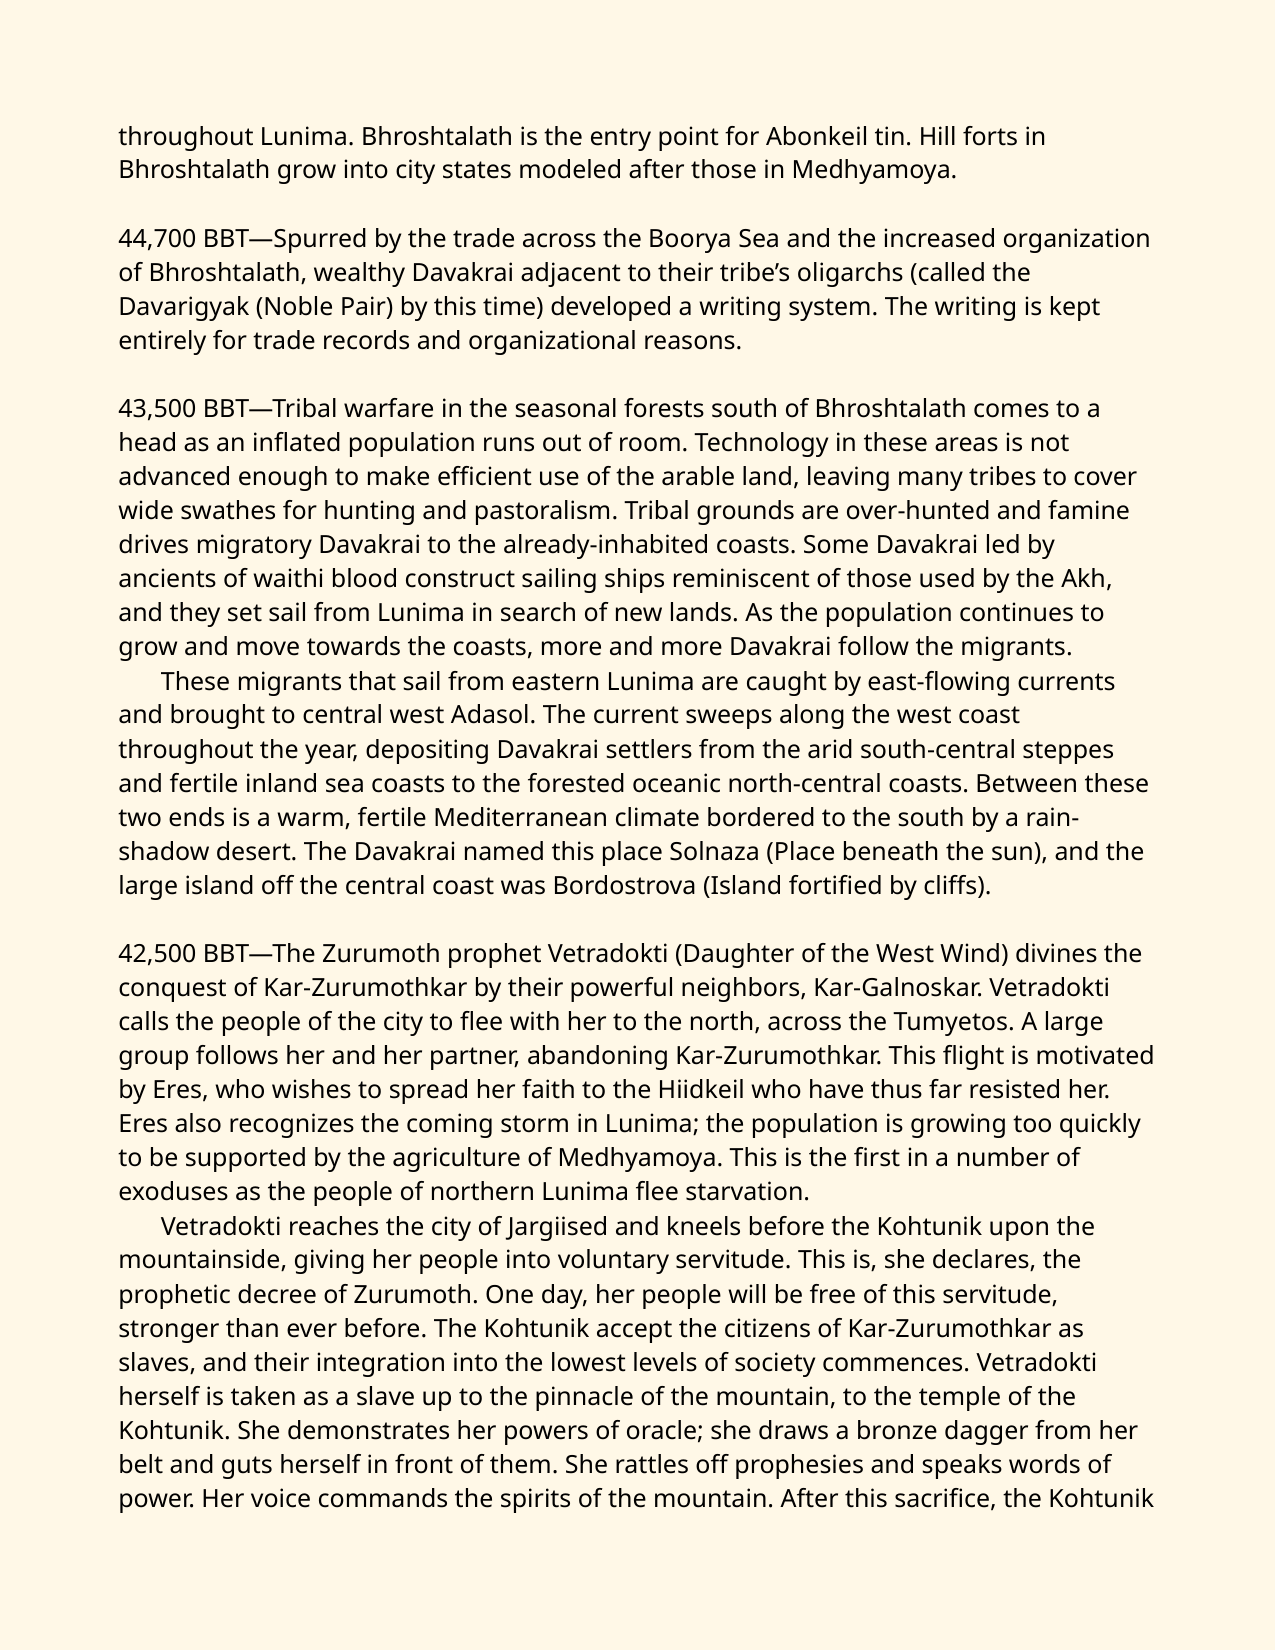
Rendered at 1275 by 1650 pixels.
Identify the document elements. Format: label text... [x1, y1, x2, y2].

text 43,500 BBT—Tribal warfare in the seasonal forests south of Bhroshtalath comes to a head as an inflated population runs out of room. Technology in these areas is not advanced enough to make efficient use of the arable land, leaving many tribes to cover wide swathes for hunting and pastoralism. Tribal grounds are over-hunted and famine drives migratory Davakrai to the already-inhabited coasts. Some Davakrai led by ancients of waithi blood construct sailing ships reminiscent of those used by the Akh, and they set sail from Lunima in search of new lands. As the population continues to grow and move towards the coasts, more and more Davakrai follow the migrants. [118, 391, 1157, 663]
text 44,700 BBT—Spurred by the trade across the Boorya Sea and the increased organization of Bhroshtalath, wealthy Davakrai adjacent to their tribe’s oligarchs (called the Davarigyak (Noble Pair) by this time) developed a writing system. The writing is kept entirely for trade records and organizational reasons. [118, 220, 1157, 357]
text Vetradokti reaches the city of Jargiised and kneels before the Kohtunik upon the mountainside, giving her people into voluntary servitude. This is, she declares, the prophetic decree of Zurumoth. One day, her people will be free of this servitude, stronger than ever before. The Kohtunik accept the citizens of Kar-Zurumothkar as slaves, and their integration into the lowest levels of society commences. Vetradokti herself is taken as a slave up to the pinnacle of the mountain, to the temple of the Kohtunik. She demonstrates her powers of oracle; she draws a bronze dagger from her belt and guts herself in front of them. She rattles off prophesies and speaks words of power. Her voice commands the spirits of the mountain. After this sacrifice, the Kohtunik [118, 1208, 1157, 1515]
text These migrants that sail from eastern Lunima are caught by east-flowing currents and brought to central west Adasol. The current sweeps along the west coast throughout the year, depositing Davakrai settlers from the arid south-central steppes and fertile inland sea coasts to the forested oceanic north-central coasts. Between these two ends is a warm, fertile Mediterranean climate bordered to the south by a rain-shadow desert. The Davakrai named this place Solnaza (Place beneath the sun), and the large island off the central coast was Bordostrova (Island fortified by cliffs). [118, 663, 1157, 902]
text 42,500 BBT—The Zurumoth prophet Vetradokti (Daughter of the West Wind) divines the conquest of Kar-Zurumothkar by their powerful neighbors, Kar-Galnoskar. Vetradokti calls the people of the city to flee with her to the north, across the Tumyetos. A large group follows her and her partner, abandoning Kar-Zurumothkar. This flight is motivated by Eres, who wishes to spread her faith to the Hiidkeil who have thus far resisted her. Eres also recognizes the coming storm in Lunima; the population is growing too quickly to be supported by the agriculture of Medhyamoya. This is the first in a number of exoduses as the people of northern Lunima flee starvation. [118, 936, 1157, 1208]
text throughout Lunima. Bhroshtalath is the entry point for Abonkeil tin. Hill forts in Bhroshtalath grow into city states modeled after those in Medhyamoya. [118, 118, 1157, 186]
